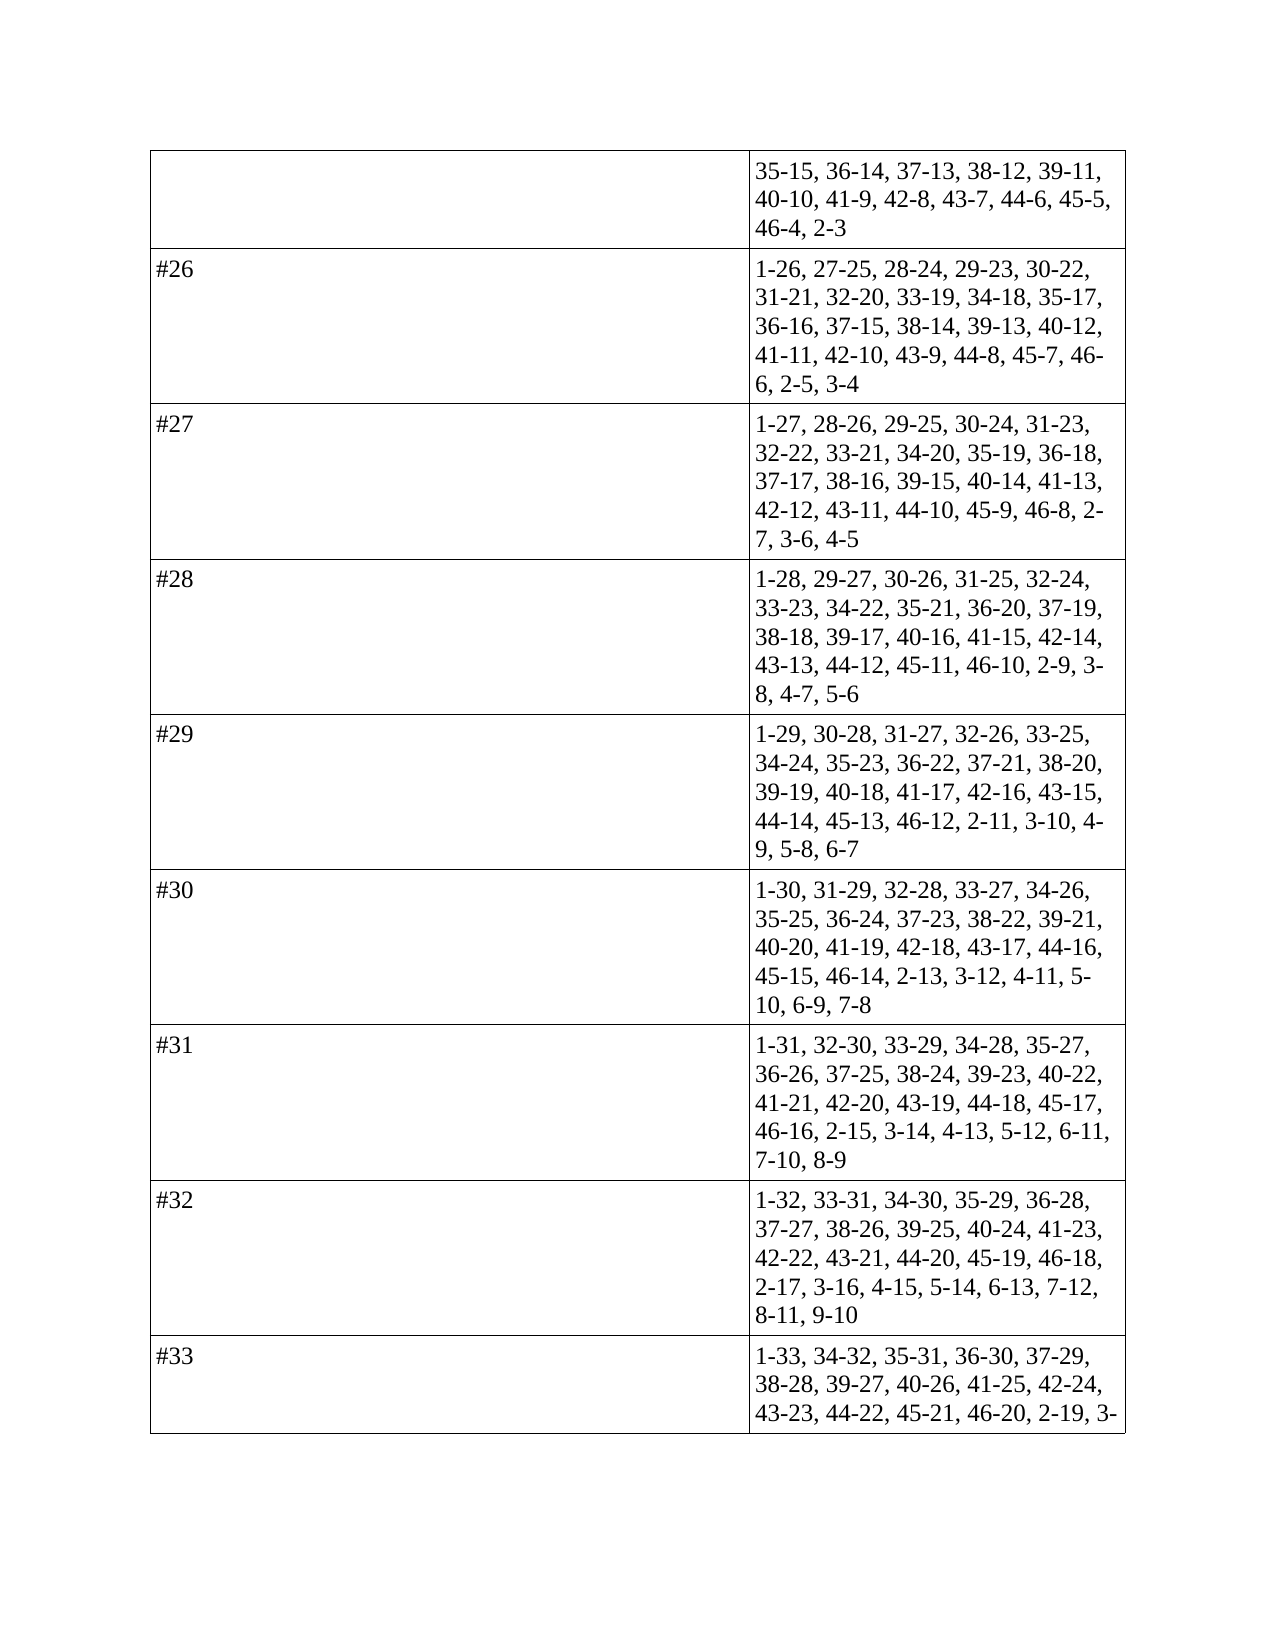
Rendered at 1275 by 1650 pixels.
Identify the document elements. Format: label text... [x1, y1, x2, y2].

table_cell 1-33, 34-32, 35-31, 36-30, 37-29, 38-28, 39-27, 40-26, 41-25, 42-24, 43-23, 44-22, 45-21, 46-20, 2-19, 3- [750, 1336, 1125, 1433]
table_cell 1-29, 30-28, 31-27, 32-26, 33-25, 34-24, 35-23, 36-22, 37-21, 38-20, 39-19, 40-18, 41-17, 42-16, 43-15, 44-14, 45-13, 46-12, 2-11, 3-10, 4-9, 5-8, 6-7 [750, 715, 1125, 869]
table_cell #33 [151, 1336, 749, 1433]
table_cell 1-32, 33-31, 34-30, 35-29, 36-28, 37-27, 38-26, 39-25, 40-24, 41-23, 42-22, 43-21, 44-20, 45-19, 46-18, 2-17, 3-16, 4-15, 5-14, 6-13, 7-12, 8-11, 9-10 [750, 1181, 1125, 1335]
table_cell #26 [151, 249, 749, 403]
table_cell 1-30, 31-29, 32-28, 33-27, 34-26, 35-25, 36-24, 37-23, 38-22, 39-21, 40-20, 41-19, 42-18, 43-17, 44-16, 45-15, 46-14, 2-13, 3-12, 4-11, 5-10, 6-9, 7-8 [750, 870, 1125, 1024]
table_cell #32 [151, 1181, 749, 1335]
table_cell #28 [151, 560, 749, 714]
table_cell #29 [151, 715, 749, 869]
table_cell 1-28, 29-27, 30-26, 31-25, 32-24, 33-23, 34-22, 35-21, 36-20, 37-19, 38-18, 39-17, 40-16, 41-15, 42-14, 43-13, 44-12, 45-11, 46-10, 2-9, 3-8, 4-7, 5-6 [750, 560, 1125, 714]
table_cell #31 [151, 1025, 749, 1180]
table_cell 1-26, 27-25, 28-24, 29-23, 30-22, 31-21, 32-20, 33-19, 34-18, 35-17, 36-16, 37-15, 38-14, 39-13, 40-12, 41-11, 42-10, 43-9, 44-8, 45-7, 46-6, 2-5, 3-4 [750, 249, 1125, 403]
table_cell #30 [151, 870, 749, 1024]
table_cell #27 [151, 404, 749, 558]
table_cell 1-31, 32-30, 33-29, 34-28, 35-27, 36-26, 37-25, 38-24, 39-23, 40-22, 41-21, 42-20, 43-19, 44-18, 45-17, 46-16, 2-15, 3-14, 4-13, 5-12, 6-11, 7-10, 8-9 [750, 1025, 1125, 1180]
table_cell 35-15, 36-14, 37-13, 38-12, 39-11, 40-10, 41-9, 42-8, 43-7, 44-6, 45-5, 46-4, 2-3 [750, 151, 1125, 248]
table_cell [151, 151, 749, 248]
table_cell 1-27, 28-26, 29-25, 30-24, 31-23, 32-22, 33-21, 34-20, 35-19, 36-18, 37-17, 38-16, 39-15, 40-14, 41-13, 42-12, 43-11, 44-10, 45-9, 46-8, 2-7, 3-6, 4-5 [750, 404, 1125, 558]
